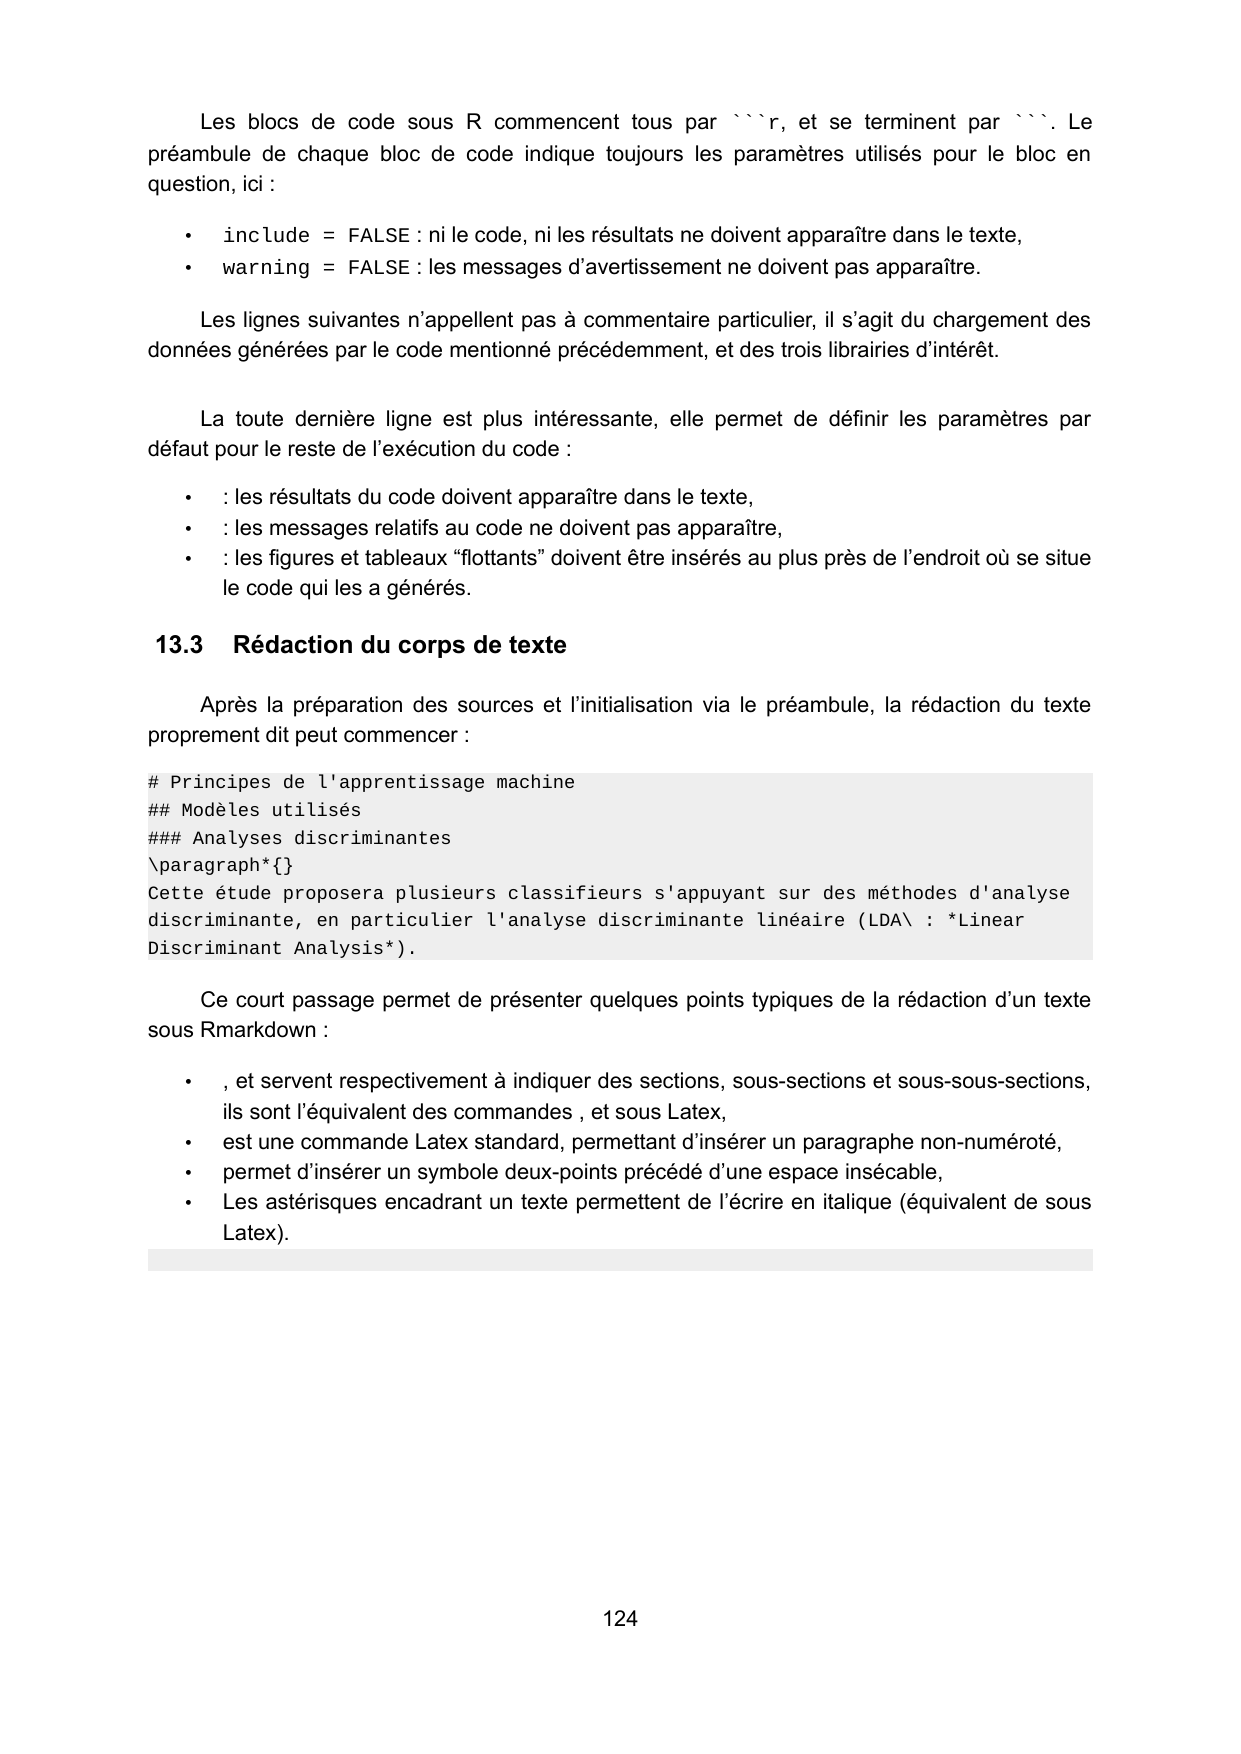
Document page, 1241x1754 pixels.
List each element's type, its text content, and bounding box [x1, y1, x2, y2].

text ## Modèles utilisés [148, 801, 1093, 822]
text ### Analyses discriminantes [148, 828, 1093, 850]
list : les messages relatifs au code ne doivent pas apparaître, [185, 514, 1093, 540]
text discriminante, en particulier l'analyse discriminante linéaire (LDA\ : *Linear [148, 911, 1093, 932]
text Cette étude proposera plusieurs classifieurs s'appuyant sur des méthodes d'analyse [148, 884, 1093, 905]
text La toute dernière ligne est plus intéressante, elle permet de définir les paramètres par défaut pour le reste de l’exécution du code : [148, 406, 1093, 461]
list , et servent respectivement à indiquer des sections, sous-sections et sous-sous-sections, ils sont l’équivalent des commandes , et sous Latex, [185, 1068, 1093, 1124]
subtitle Rédaction du corps de texte [148, 630, 1093, 659]
text Après la préparation des sources et l’initialisation via le préambule, la rédaction du texte proprement dit peut commencer : [148, 692, 1093, 747]
text Les lignes suivantes n’appellent pas à commentaire particulier, il s’agit du chargement des données générées par le code mentionné précédemment, et des trois librairies d’intérêt. [148, 307, 1093, 362]
list : les résultats du code doivent apparaître dans le texte, [185, 484, 1093, 509]
text Discriminant Analysis*). [148, 939, 1093, 960]
list include = FALSE : ni le code, ni les résultats ne doivent apparaître dans le texte, [185, 222, 1093, 249]
list warning = FALSE : les messages d’avertissement ne doivent pas apparaître. [185, 254, 1093, 281]
list est une commande Latex standard, permettant d’insérer un paragraphe non-numéroté, [185, 1129, 1093, 1154]
text # Principes de l'apprentissage machine [148, 773, 1093, 794]
list Les astérisques encadrant un texte permettent de l’écrire en italique (équivalent de sous Latex). [185, 1189, 1093, 1244]
list : les figures et tableaux “flottants” doivent être insérés au plus près de l’endroit où se situe le code qui les a générés. [185, 545, 1093, 600]
text Les blocs de code sous R commencent tous par ```r, et se terminent par ```. Le préambule de chaque bloc de code indique toujours les paramètres utilisés pour le bloc en question, ici : [148, 109, 1093, 196]
text \paragraph*{} [148, 856, 1093, 877]
text Ce court passage permet de présenter quelques points typiques de la rédaction d’un texte sous Rmarkdown : [148, 987, 1093, 1043]
list permet d’insérer un symbole deux-points précédé d’une espace insécable, [185, 1159, 1093, 1184]
